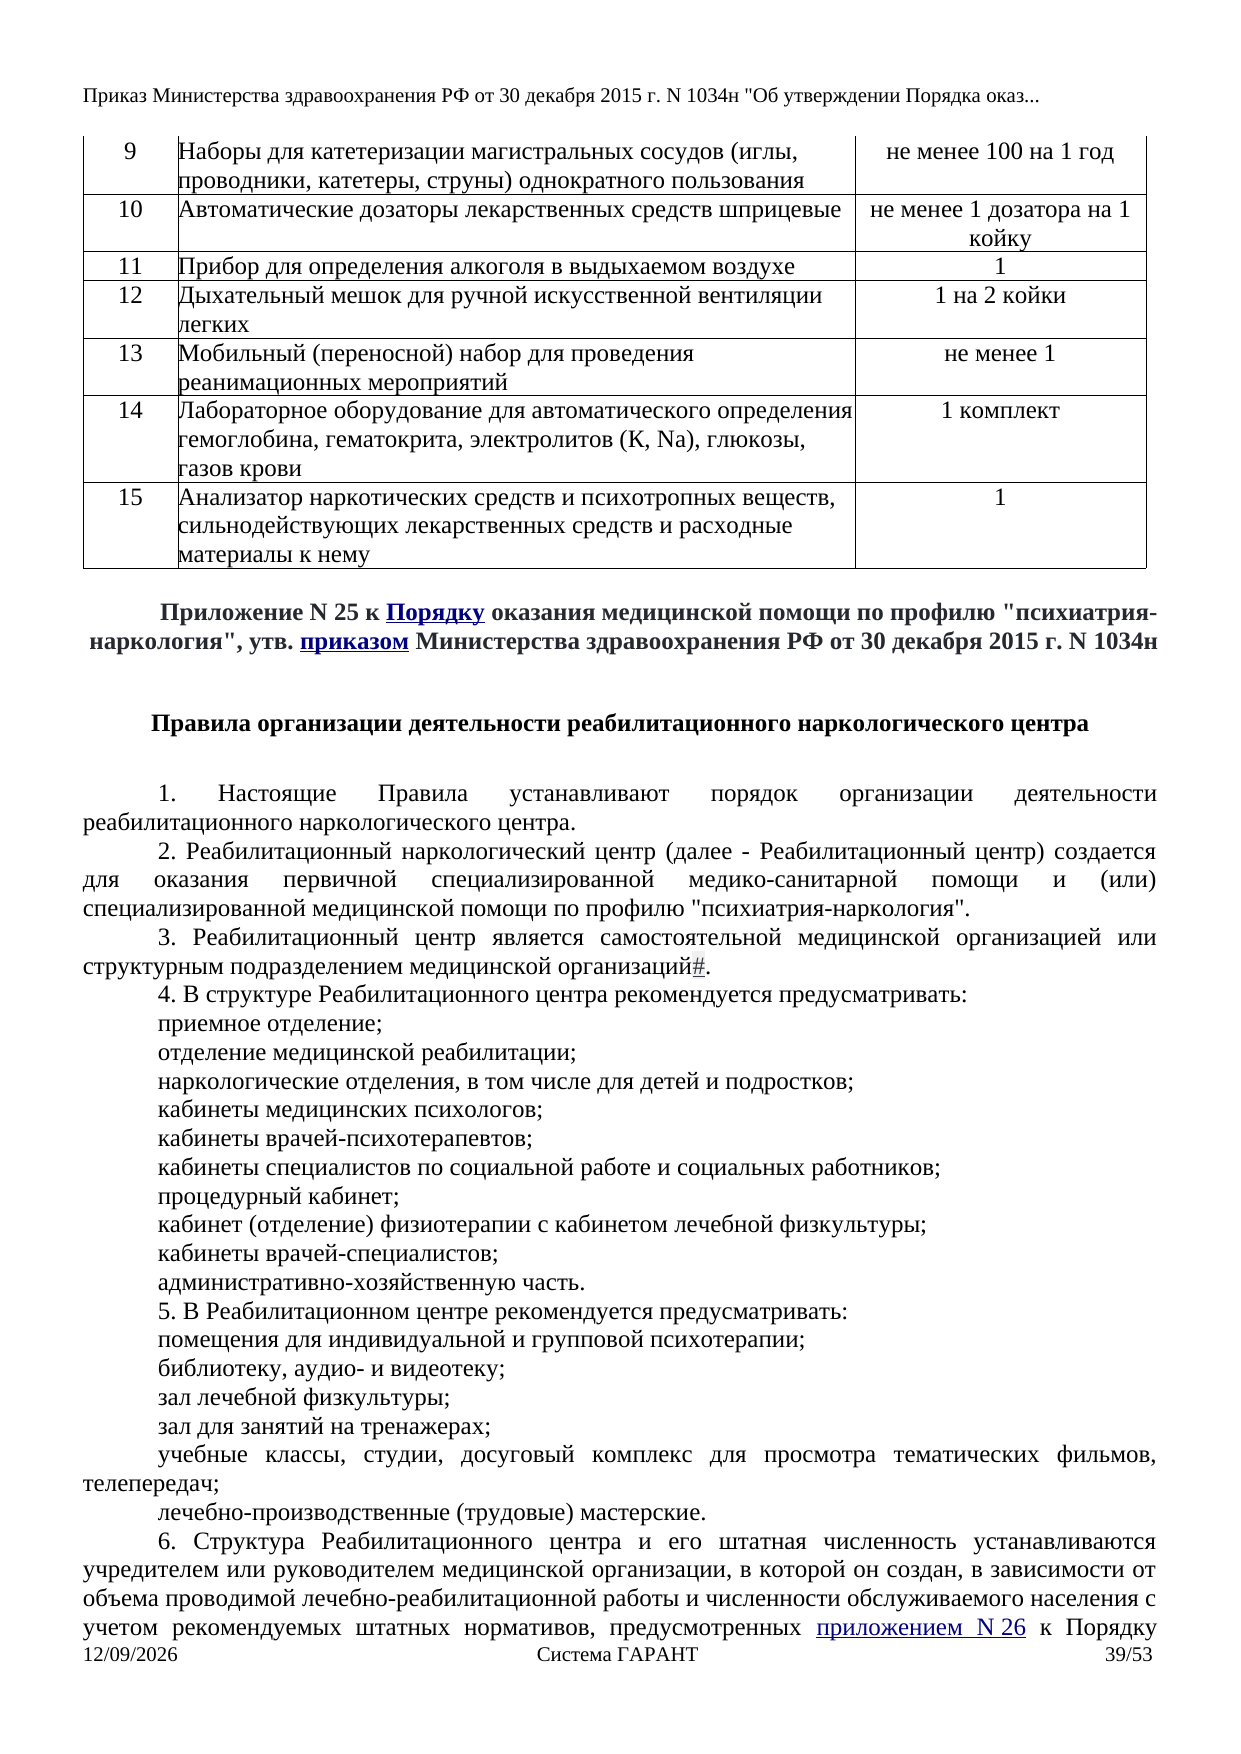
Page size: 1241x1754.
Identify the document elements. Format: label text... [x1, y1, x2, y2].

text административно-хозяйственную часть. [83, 1267, 1157, 1296]
table_cell не менее 1 [856, 339, 1146, 395]
table_cell 13 [84, 339, 178, 395]
text кабинеты врачей-психотерапевтов; [83, 1123, 1157, 1152]
table_cell 1 [856, 252, 1146, 280]
text 2. Реабилитационный наркологический центр (далее - Реабилитационный центр) создается для оказания первичной специализированной медико-санитарной помощи и (или) специализированной медицинской помощи по профилю "психиатрия-наркология". [83, 836, 1157, 922]
table_cell не менее 100 на 1 год [856, 136, 1146, 194]
text помещения для индивидуальной и групповой психотерапии; [83, 1324, 1157, 1353]
table_cell Прибор для определения алкоголя в выдыхаемом воздухе [179, 252, 855, 280]
text Приложение N 25 к Порядку оказания медицинской помощи по профилю "психиатрия-наркология", утв. приказом Министерства здравоохранения РФ от 30 декабря 2015 г. N 1034н [83, 597, 1157, 654]
text учебные классы, студии, досуговый комплекс для просмотра тематических фильмов, телепередач; [83, 1439, 1157, 1497]
table_cell 1 на 2 койки [856, 281, 1146, 338]
table_cell 15 [84, 483, 178, 568]
text зал лечебной физкультуры; [83, 1382, 1157, 1411]
table_cell Автоматические дозаторы лекарственных средств шприцевые [179, 195, 855, 251]
table_cell 10 [84, 195, 178, 251]
text кабинет (отделение) физиотерапии с кабинетом лечебной физкультуры; [83, 1209, 1157, 1238]
table_cell Мобильный (переносной) набор для проведения реанимационных мероприятий [179, 339, 855, 395]
table_cell Наборы для катетеризации магистральных сосудов (иглы, проводники, катетеры, струны) однократного пользования [179, 136, 855, 194]
subtitle Правила организации деятельности реабилитационного наркологического центра [83, 708, 1157, 737]
table_cell Дыхательный мешок для ручной искусственной вентиляции легких [179, 281, 855, 338]
text кабинеты специалистов по социальной работе и социальных работников; [83, 1152, 1157, 1181]
text 5. В Реабилитационном центре рекомендуется предусматривать: [83, 1296, 1157, 1324]
table_cell 1 комплект [856, 396, 1146, 482]
text кабинеты медицинских психологов; [83, 1094, 1157, 1123]
text зал для занятий на тренажерах; [83, 1411, 1157, 1439]
text 4. В структуре Реабилитационного центра рекомендуется предусматривать: [83, 979, 1157, 1008]
text 3. Реабилитационный центр является самостоятельной медицинской организацией или структурным подразделением медицинской организаций#. [83, 922, 1157, 979]
text кабинеты врачей-специалистов; [83, 1238, 1157, 1267]
table_cell 1 [856, 483, 1146, 568]
text лечебно-производственные (трудовые) мастерские. [83, 1497, 1157, 1526]
table_cell 11 [84, 252, 178, 280]
table_cell Лабораторное оборудование для автоматического определения гемоглобина, гематокрита, электролитов (К, Na), глюкозы, газов крови [179, 396, 855, 482]
table_cell 14 [84, 396, 178, 482]
text библиотеку, аудио- и видеотеку; [83, 1353, 1157, 1382]
text наркологические отделения, в том числе для детей и подростков; [83, 1066, 1157, 1094]
table_cell 9 [84, 136, 178, 194]
text отделение медицинской реабилитации; [83, 1037, 1157, 1066]
text приемное отделение; [83, 1008, 1157, 1037]
text 6. Структура Реабилитационного центра и его штатная численность устанавливаются учредителем или руководителем медицинской организации, в которой он создан, в зависимости от объема проводимой лечебно-реабилитационной работы и численности обслуживаемого населения с учетом рекомендуемых штатных нормативов, предусмотренных приложением N 26 к Порядку [83, 1526, 1157, 1641]
table_cell не менее 1 дозатора на 1 койку [856, 195, 1146, 251]
table_cell 12 [84, 281, 178, 338]
text процедурный кабинет; [83, 1181, 1157, 1209]
table_cell Анализатор наркотических средств и психотропных веществ, сильнодействующих лекарственных средств и расходные материалы к нему [179, 483, 855, 568]
text 1. Настоящие Правила устанавливают порядок организации деятельности реабилитационного наркологического центра. [83, 778, 1157, 836]
